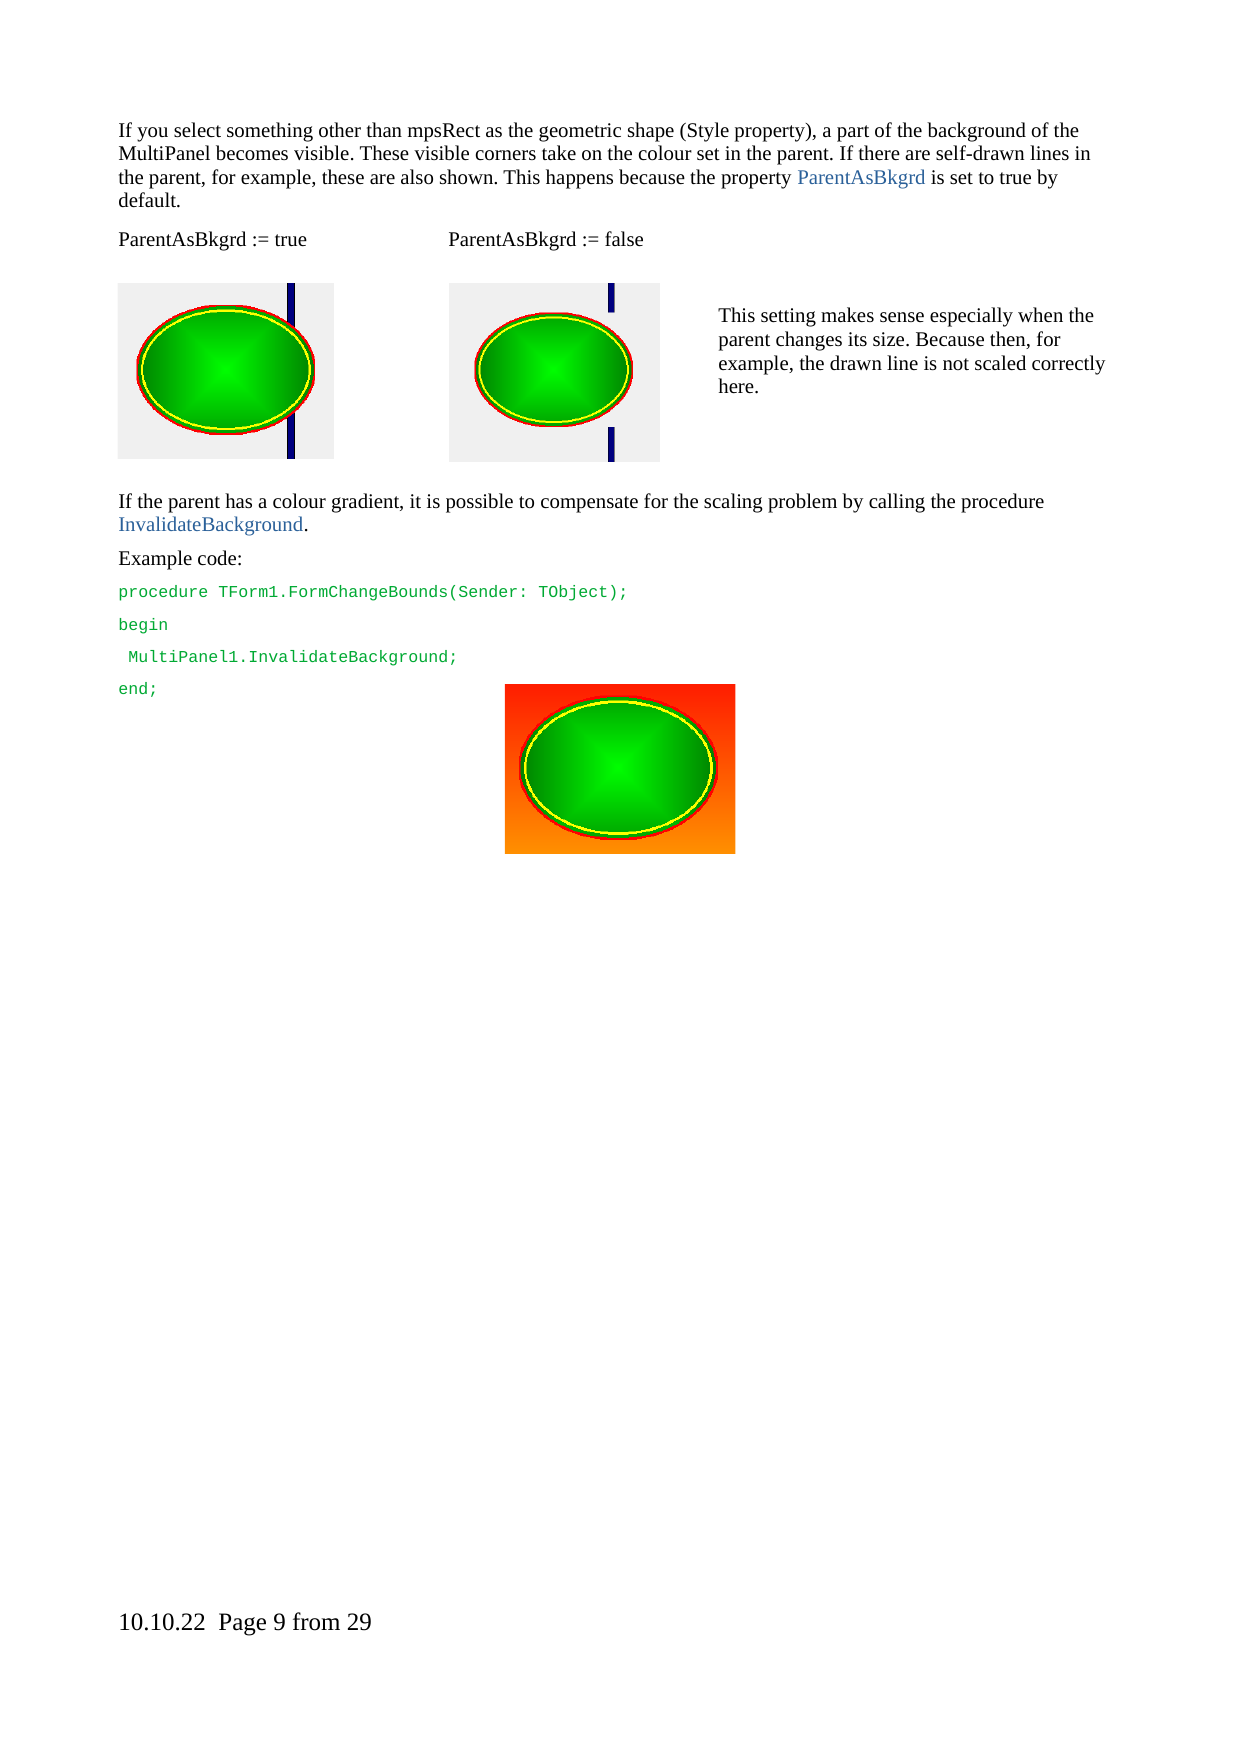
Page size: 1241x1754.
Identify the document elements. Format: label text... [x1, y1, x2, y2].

text If the parent has a colour gradient, it is possible to compensate for the scaling problem by calling the procedure InvalidateBackground. [118, 489, 1122, 537]
picture [504, 684, 736, 854]
text begin [118, 616, 1122, 633]
text ParentAsBkgrd := true ParentAsBkgrd := false [118, 227, 1122, 251]
text end; [118, 680, 1122, 698]
text procedure TForm1.FormChangeBounds(Sender: TObject); [118, 583, 1122, 601]
text Example code: [118, 551, 1122, 569]
picture [117, 283, 334, 459]
text MultiPanel1.InvalidateBackground; [118, 648, 1122, 666]
text This setting makes sense especially when the parent changes its size. Because then, for example, the drawn line is not scaled correctly here. [660, 304, 1122, 398]
text If you select something other than mpsRect as the geometric shape (Style property), a part of the background of the MultiPanel becomes visible. These visible corners take on the colour set in the parent. If there are self-drawn lines in the parent, for example, these are also shown. This happens because the property ParentAsBkgrd is set to true by default. [118, 118, 1122, 213]
picture [449, 283, 660, 462]
text [334, 304, 449, 398]
